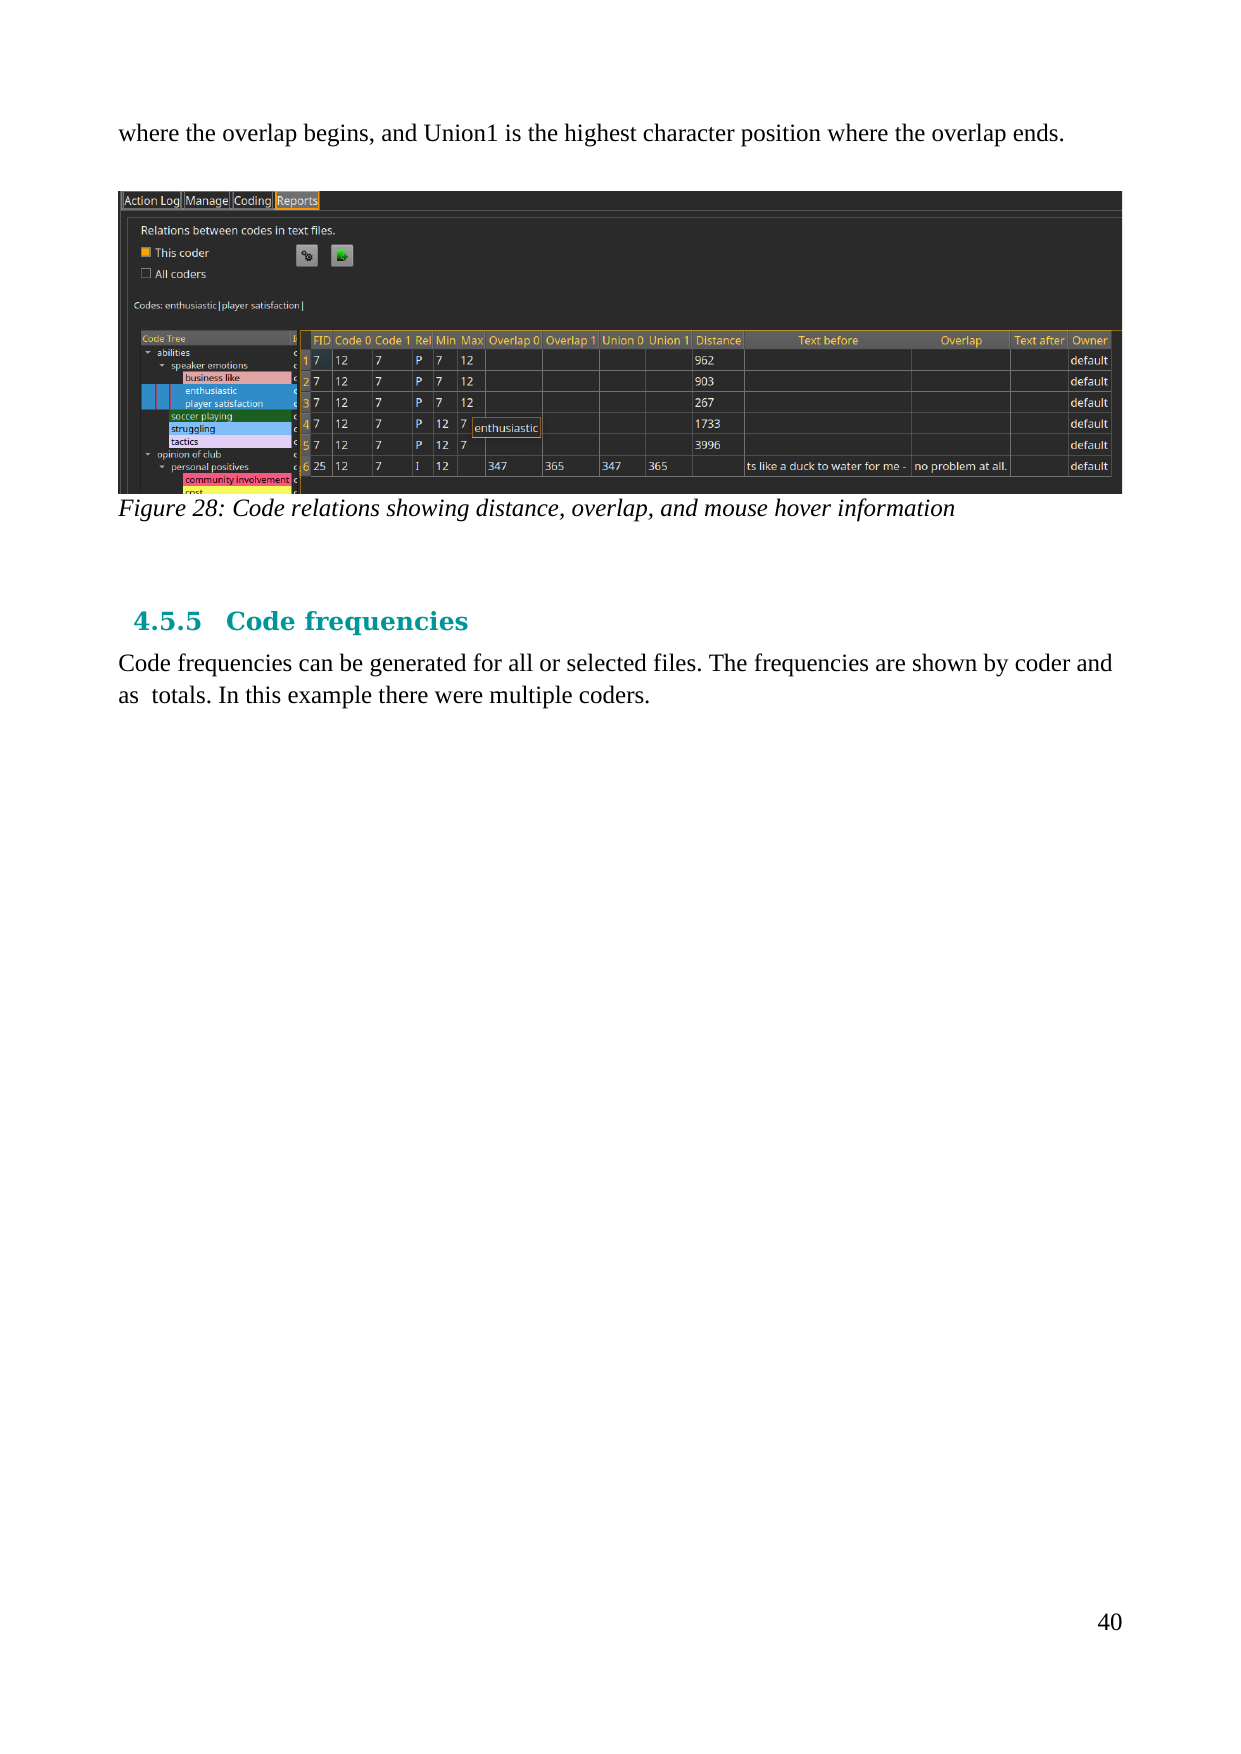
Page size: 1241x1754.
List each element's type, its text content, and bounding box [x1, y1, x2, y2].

text Code frequencies can be generated for all or selected files. The frequencies are shown by coder and as totals. In this example there were multiple coders. [118, 648, 1122, 708]
text where the overlap begins, and Union1 is the highest character position where the overlap ends. [118, 118, 1122, 147]
picture [118, 191, 1123, 494]
text Figure 28: Code relations showing distance, overlap, and mouse hover information [118, 494, 1122, 522]
subtitle Code frequencies [124, 606, 1122, 636]
